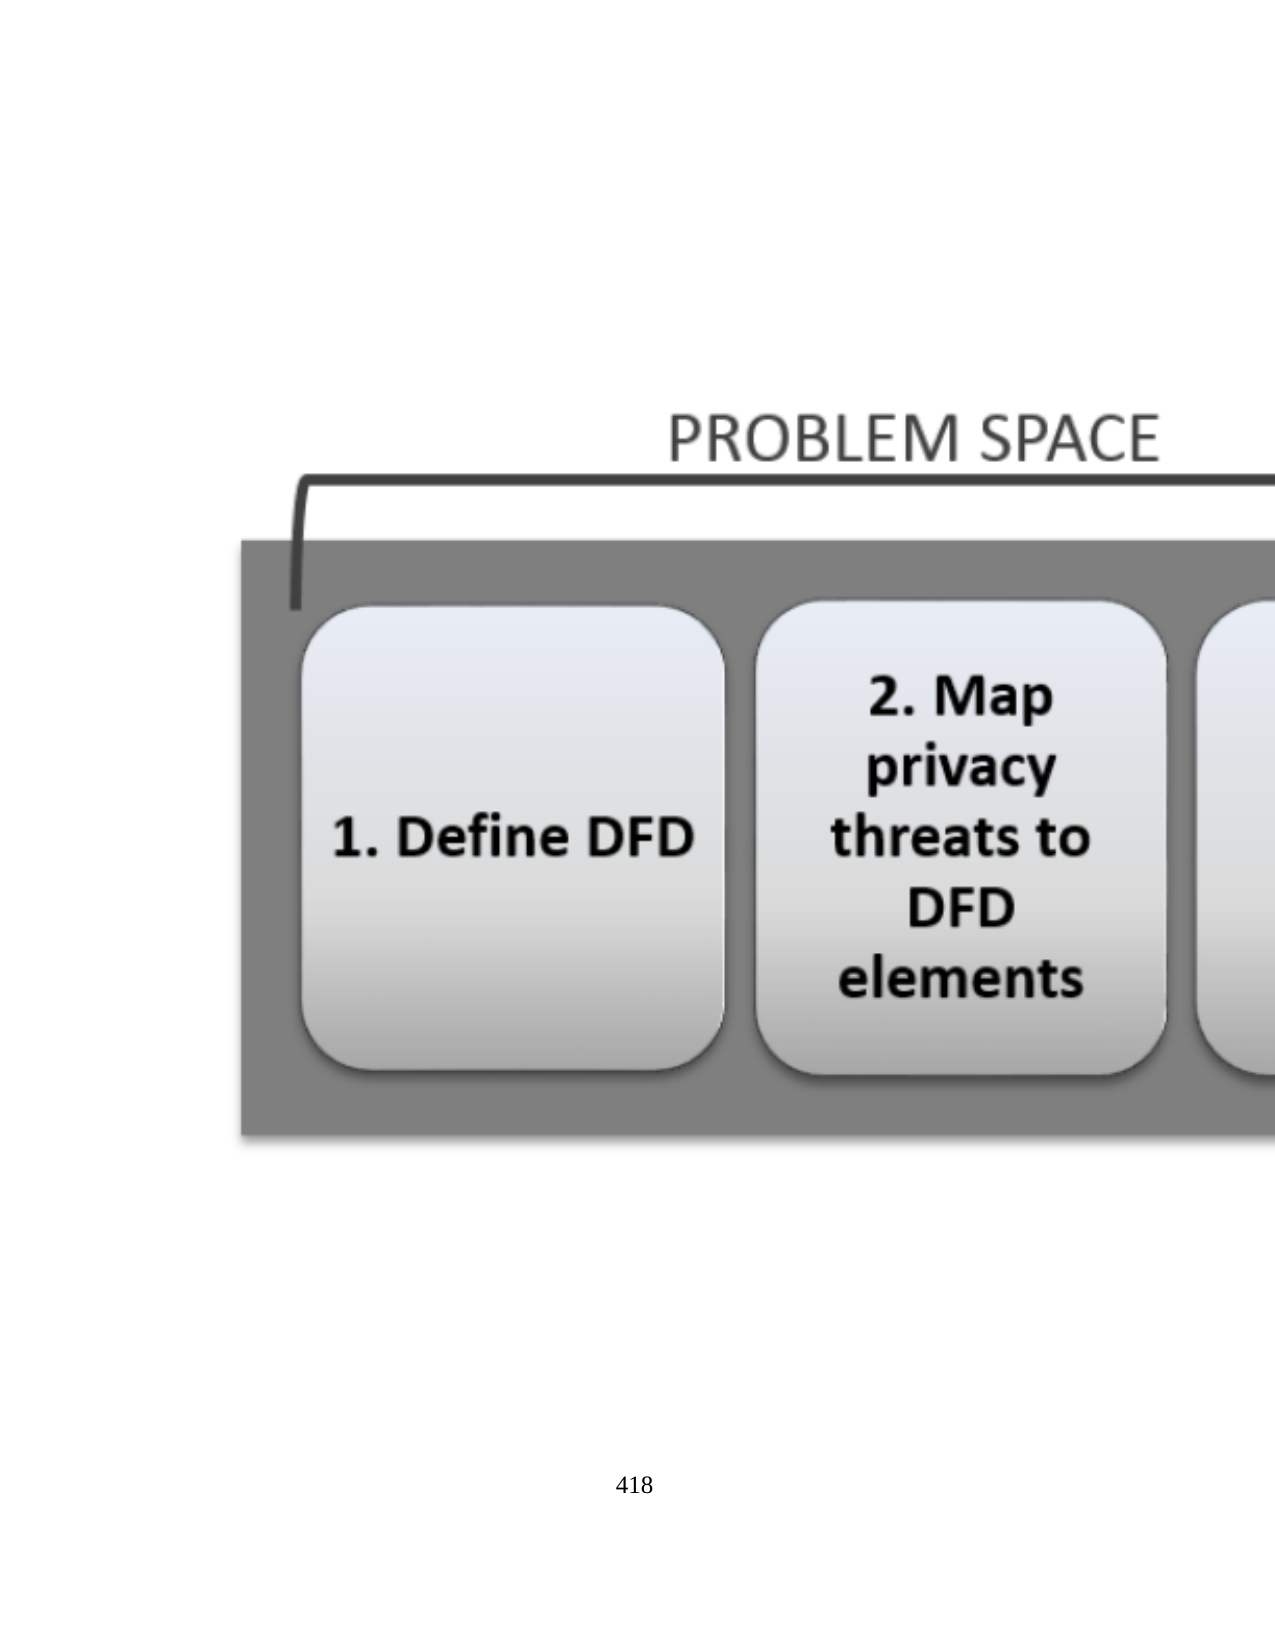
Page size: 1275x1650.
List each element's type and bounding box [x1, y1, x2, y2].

picture [150, 150, 1275, 1441]
